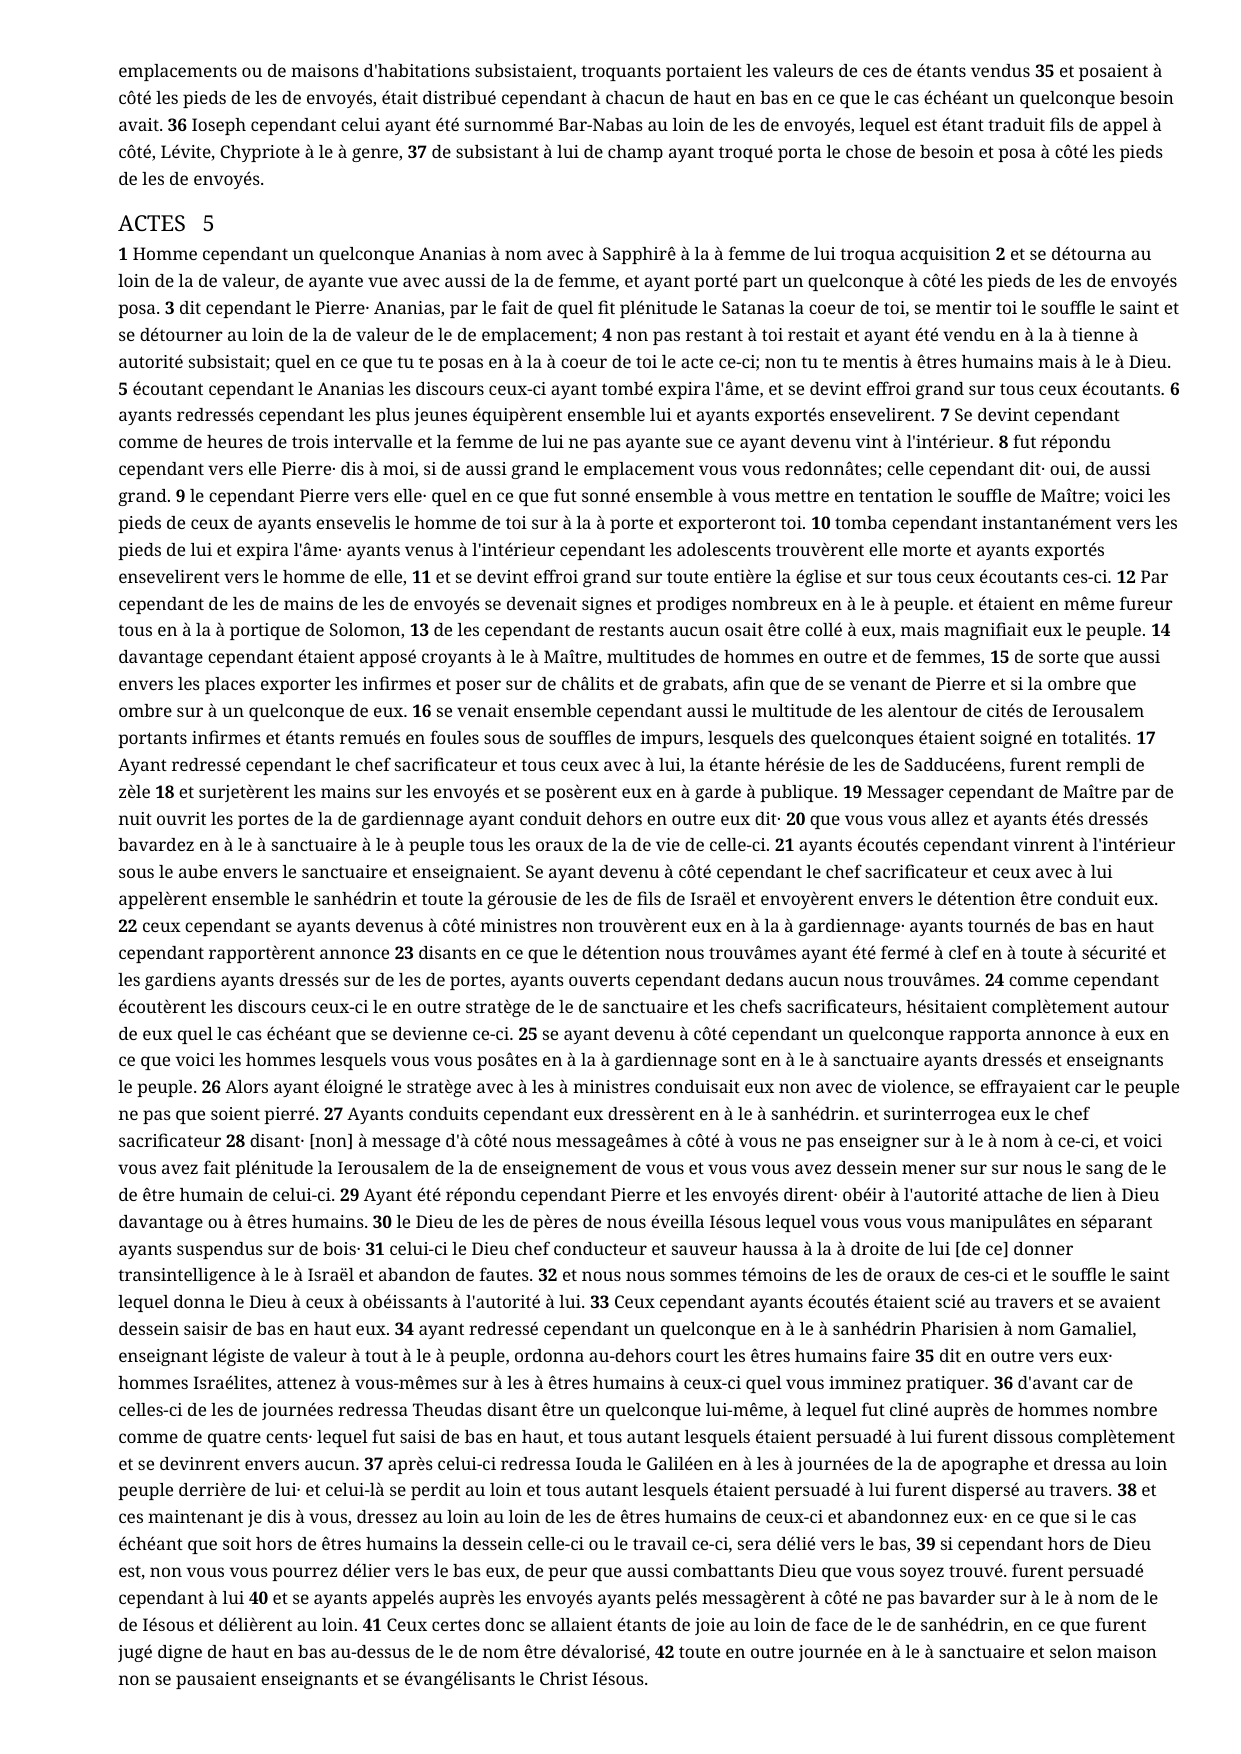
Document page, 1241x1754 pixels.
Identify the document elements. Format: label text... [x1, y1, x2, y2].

text 1 Homme cependant un quelconque Ananias à nom avec à Sapphirê à la à femme de lui troqua acquisition 2 et se détourna au loin de la de valeur, de ayante vue avec aussi de la de femme, et ayant porté part un quelconque à côté les pieds de les de envoyés posa. 3 dit cependant le Pierre· Ananias, par le fait de quel fit plénitude le Satanas la coeur de toi, se mentir toi le souffle le saint et se détourner au loin de la de valeur de le de emplacement; 4 non pas restant à toi restait et ayant été vendu en à la à tienne à autorité subsistait; quel en ce que tu te posas en à la à coeur de toi le acte ce-ci; non tu te mentis à êtres humains mais à le à Dieu. 5 écoutant cependant le Ananias les discours ceux-ci ayant tombé expira l'âme, et se devint effroi grand sur tous ceux écoutants. 6 ayants redressés cependant les plus jeunes équipèrent ensemble lui et ayants exportés ensevelirent. 7 Se devint cependant comme de heures de trois intervalle et la femme de lui ne pas ayante sue ce ayant devenu vint à l'intérieur. 8 fut répondu cependant vers elle Pierre· dis à moi, si de aussi grand le emplacement vous vous redonnâtes; celle cependant dit· oui, de aussi grand. 9 le cependant Pierre vers elle· quel en ce que fut sonné ensemble à vous mettre en tentation le souffle de Maître; voici les pieds de ceux de ayants ensevelis le homme de toi sur à la à porte et exporteront toi. 10 tomba cependant instantanément vers les pieds de lui et expira l'âme· ayants venus à l'intérieur cependant les adolescents trouvèrent elle morte et ayants exportés ensevelirent vers le homme de elle, 11 et se devint effroi grand sur toute entière la église et sur tous ceux écoutants ces-ci. 12 Par cependant de les de mains de les de envoyés se devenait signes et prodiges nombreux en à le à peuple. et étaient en même fureur tous en à la à portique de Solomon, 13 de les cependant de restants aucun osait être collé à eux, mais magnifiait eux le peuple. 14 davantage cependant étaient apposé croyants à le à Maître, multitudes de hommes en outre et de femmes, 15 de sorte que aussi envers les places exporter les infirmes et poser sur de châlits et de grabats, afin que de se venant de Pierre et si la ombre que ombre sur à un quelconque de eux. 16 se venait ensemble cependant aussi le multitude de les alentour de cités de Ierousalem portants infirmes et étants remués en foules sous de souffles de impurs, lesquels des quelconques étaient soigné en totalités. 17 Ayant redressé cependant le chef sacrificateur et tous ceux avec à lui, la étante hérésie de les de Sadducéens, furent rempli de zèle 18 et surjetèrent les mains sur les envoyés et se posèrent eux en à garde à publique. 19 Messager cependant de Maître par de nuit ouvrit les portes de la de gardiennage ayant conduit dehors en outre eux dit· 20 que vous vous allez et ayants étés dressés bavardez en à le à sanctuaire à le à peuple tous les oraux de la de vie de celle-ci. 21 ayants écoutés cependant vinrent à l'intérieur sous le aube envers le sanctuaire et enseignaient. Se ayant devenu à côté cependant le chef sacrificateur et ceux avec à lui appelèrent ensemble le sanhédrin et toute la gérousie de les de fils de Israël et envoyèrent envers le détention être conduit eux. 22 ceux cependant se ayants devenus à côté ministres non trouvèrent eux en à la à gardiennage· ayants tournés de bas en haut cependant rapportèrent annonce 23 disants en ce que le détention nous trouvâmes ayant été fermé à clef en à toute à sécurité et les gardiens ayants dressés sur de les de portes, ayants ouverts cependant dedans aucun nous trouvâmes. 24 comme cependant écoutèrent les discours ceux-ci le en outre stratège de le de sanctuaire et les chefs sacrificateurs, hésitaient complètement autour de eux quel le cas échéant que se devienne ce-ci. 25 se ayant devenu à côté cependant un quelconque rapporta annonce à eux en ce que voici les hommes lesquels vous vous posâtes en à la à gardiennage sont en à le à sanctuaire ayants dressés et enseignants le peuple. 26 Alors ayant éloigné le stratège avec à les à ministres conduisait eux non avec de violence, se effrayaient car le peuple ne pas que soient pierré. 27 Ayants conduits cependant eux dressèrent en à le à sanhédrin. et surinterrogea eux le chef sacrificateur 28 disant· [non] à message d'à côté nous messageâmes à côté à vous ne pas enseigner sur à le à nom à ce-ci, et voici vous avez fait plénitude la Ierousalem de la de enseignement de vous et vous vous avez dessein mener sur sur nous le sang de le de être humain de celui-ci. 29 Ayant été répondu cependant Pierre et les envoyés dirent· obéir à l'autorité attache de lien à Dieu davantage ou à êtres humains. 30 le Dieu de les de pères de nous éveilla Iésous lequel vous vous vous manipulâtes en séparant ayants suspendus sur de bois· 31 celui-ci le Dieu chef conducteur et sauveur haussa à la à droite de lui [de ce] donner transintelligence à le à Israël et abandon de fautes. 32 et nous nous sommes témoins de les de oraux de ces-ci et le souffle le saint lequel donna le Dieu à ceux à obéissants à l'autorité à lui. 33 Ceux cependant ayants écoutés étaient scié au travers et se avaient dessein saisir de bas en haut eux. 34 ayant redressé cependant un quelconque en à le à sanhédrin Pharisien à nom Gamaliel, enseignant légiste de valeur à tout à le à peuple, ordonna au-dehors court les êtres humains faire 35 dit en outre vers eux· hommes Israélites, attenez à vous-mêmes sur à les à êtres humains à ceux-ci quel vous imminez pratiquer. 36 d'avant car de celles-ci de les de journées redressa Theudas disant être un quelconque lui-même, à lequel fut cliné auprès de hommes nombre comme de quatre cents· lequel fut saisi de bas en haut, et tous autant lesquels étaient persuadé à lui furent dissous complètement et se devinrent envers aucun. 37 après celui-ci redressa Iouda le Galiléen en à les à journées de la de apographe et dressa au loin peuple derrière de lui· et celui-là se perdit au loin et tous autant lesquels étaient persuadé à lui furent dispersé au travers. 38 et ces maintenant je dis à vous, dressez au loin au loin de les de êtres humains de ceux-ci et abandonnez eux· en ce que si le cas échéant que soit hors de êtres humains la dessein celle-ci ou le travail ce-ci, sera délié vers le bas, 39 si cependant hors de Dieu est, non vous vous pourrez délier vers le bas eux, de peur que aussi combattants Dieu que vous soyez trouvé. furent persuadé cependant à lui 40 et se ayants appelés auprès les envoyés ayants pelés messagèrent à côté ne pas bavarder sur à le à nom de le de Iésous et délièrent au loin. 41 Ceux certes donc se allaient étants de joie au loin de face de le de sanhédrin, en ce que furent jugé digne de haut en bas au-dessus de le de nom être dévalorisé, 42 toute en outre journée en à le à sanctuaire et selon maison non se pausaient enseignants et se évangélisants le Christ Iésous. [118, 242, 1181, 1690]
text ACTES 5 [118, 208, 1181, 238]
text emplacements ou de maisons d'habitations subsistaient, troquants portaient les valeurs de ces de étants vendus 35 et posaient à côté les pieds de les de envoyés, était distribué cependant à chacun de haut en bas en ce que le cas échéant un quelconque besoin avait. 36 Ioseph cependant celui ayant été surnommé Bar-Nabas au loin de les de envoyés, lequel est étant traduit fils de appel à côté, Lévite, Chypriote à le à genre, 37 de subsistant à lui de champ ayant troqué porta le chose de besoin et posa à côté les pieds de les de envoyés. [118, 59, 1181, 190]
